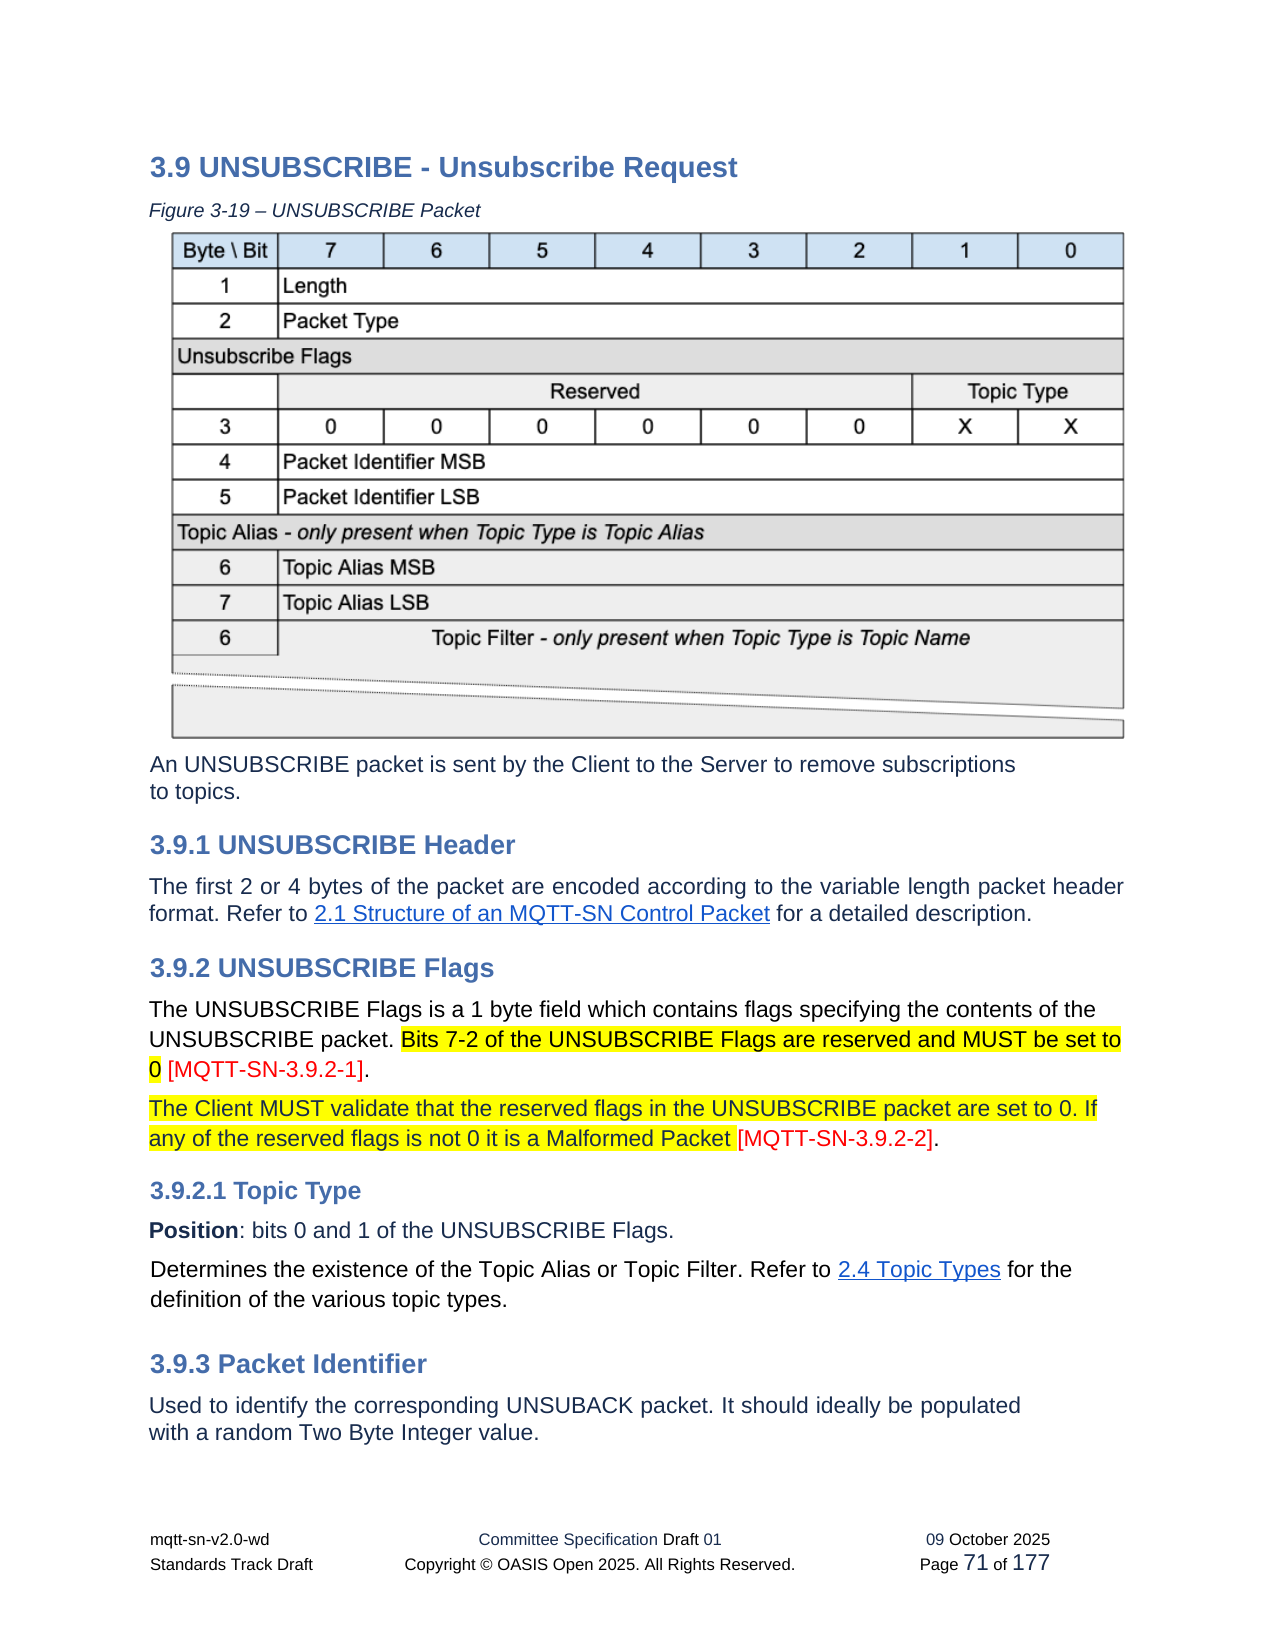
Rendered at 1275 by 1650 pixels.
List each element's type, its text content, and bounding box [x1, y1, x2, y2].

subtitle 3.9.3 Packet Identifier [150, 1348, 1124, 1379]
text Determines the existence of the Topic Alias or Topic Filter. Refer to 2.4 Topic Types for the definition of the various topic types. [150, 1256, 1124, 1312]
text The first 2 or 4 bytes of the packet are encoded according to the variable length packet header format. Refer to 2.1 Structure of an MQTT-SN Control Packet for a detailed description. [148, 873, 1124, 926]
subtitle 3.9 UNSUBSCRIBE - Unsubscribe Request [150, 150, 1124, 183]
text The Client MUST validate that the reserved flags in the UNSUBSCRIBE packet are set to 0. If any of the reserved flags is not 0 it is a Malformed Packet [MQTT-SN-3.9.2-2]. [148, 1095, 1124, 1151]
text Position: bits 0 and 1 of the UNSUBSCRIBE Flags. [148, 1217, 1124, 1244]
subtitle 3.9.2.1 Topic Type [150, 1176, 1124, 1205]
text The UNSUBSCRIBE Flags is a 1 byte field which contains flags specifying the contents of the UNSUBSCRIBE packet. Bits 7-2 of the UNSUBSCRIBE Flags are reserved and MUST be set to 0 [MQTT-SN-3.9.2-1]. [148, 996, 1124, 1083]
picture [149, 232, 1125, 739]
text Used to identify the corresponding UNSUBACK packet. It should ideally be populated with a random Two Byte Integer value. [148, 1392, 1022, 1445]
text Figure 3-19 – UNSUBSCRIBE Packet [148, 198, 1124, 221]
text An UNSUBSCRIBE packet is sent by the Client to the Server to remove subscriptions to topics. [149, 751, 1022, 804]
subtitle 3.9.1 UNSUBSCRIBE Header [150, 829, 1124, 860]
subtitle 3.9.2 UNSUBSCRIBE Flags [150, 952, 1124, 983]
